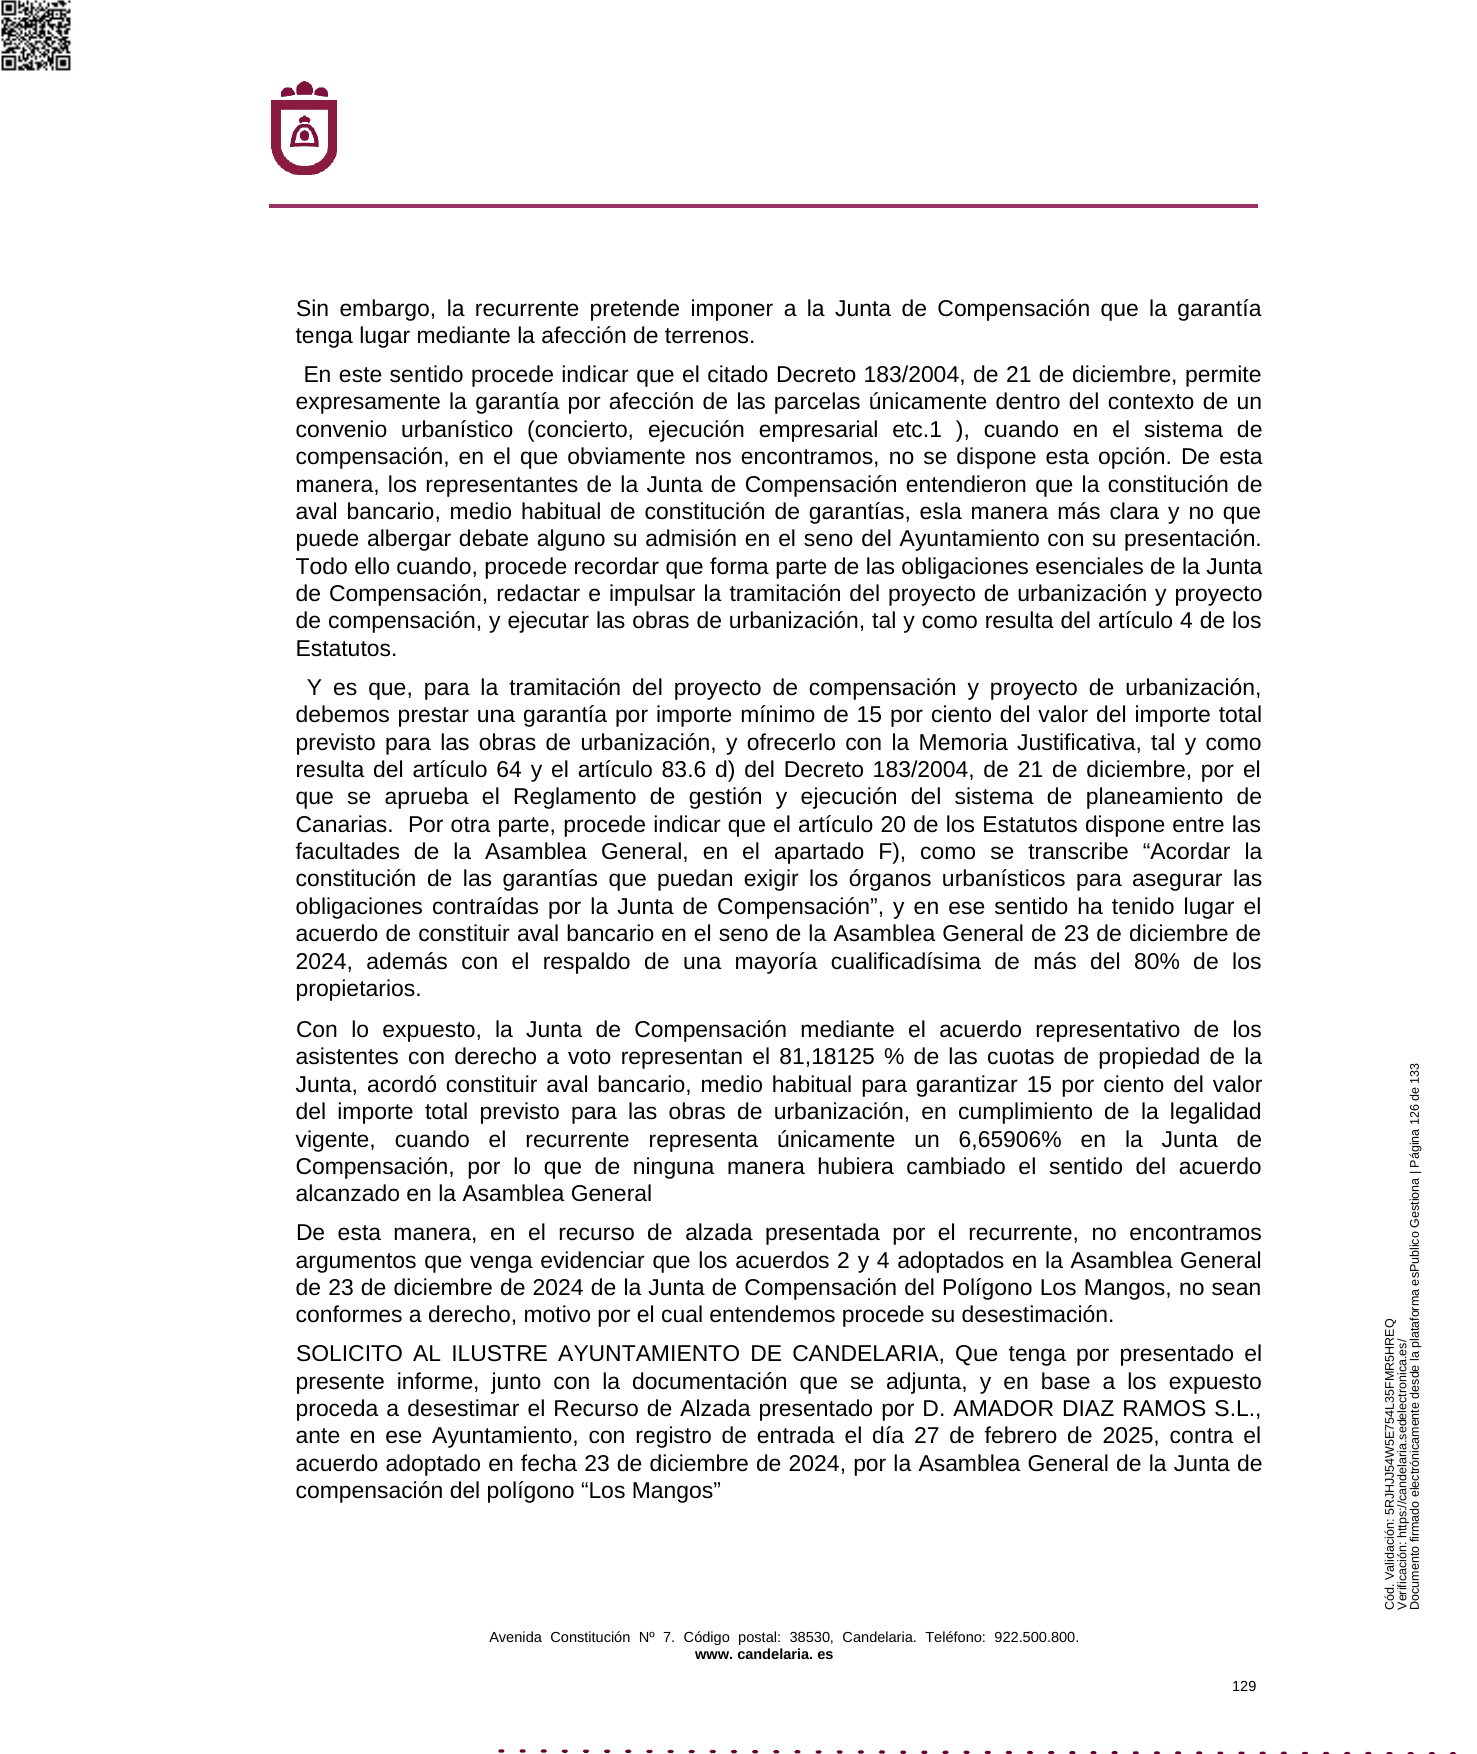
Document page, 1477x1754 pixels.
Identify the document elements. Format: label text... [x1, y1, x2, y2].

text De esta manera, en el recurso de alzada presentada por el recurrente, no encontramos argumentos que venga evidenciar que los acuerdos 2 y 4 adoptados en la Asamblea General de 23 de diciembre de 2024 de la Junta de Compensación del Polígono Los Mangos, no sean conformes a derecho, motivo por el cual entendemos procede su desestimación. [295, 1219, 1263, 1328]
text En este sentido procede indicar que el citado Decreto 183/2004, de 21 de diciembre, permite expresamente la garantía por afección de las parcelas únicamente dentro del contexto de un convenio urbanístico (concierto, ejecución empresarial etc.1 ), cuando en el sistema de compensación, en el que obviamente nos encontramos, no se dispone esta opción. De esta manera, los representantes de la Junta de Compensación entendieron que la constitución de aval bancario, medio habitual de constitución de garantías, esla manera más clara y no que puede albergar debate alguno su admisión en el seno del Ayuntamiento con su presentación. Todo ello cuando, procede recordar que forma parte de las obligaciones esenciales de la Junta de Compensación, redactar e impulsar la tramitación del proyecto de urbanización y proyecto de compensación, y ejecutar las obras de urbanización, tal y como resulta del artículo 4 de los Estatutos. [295, 361, 1263, 661]
text SOLICITO AL ILUSTRE AYUNTAMIENTO DE CANDELARIA, Que tenga por presentado el presente informe, junto con la documentación que se adjunta, y en base a los expuesto proceda a desestimar el Recurso de Alzada presentado por D. AMADOR DIAZ RAMOS S.L., ante en ese Ayuntamiento, con registro de entrada el día 27 de febrero de 2025, contra el acuerdo adoptado en fecha 23 de diciembre de 2024, por la Asamblea General de la Junta de compensación del polígono “Los Mangos” [295, 1340, 1263, 1503]
text Sin embargo, la recurrente pretende imponer a la Junta de Compensación que la garantía tenga lugar mediante la afección de terrenos. [295, 294, 1263, 348]
text Y es que, para la tramitación del proyecto de compensación y proyecto de urbanización, debemos prestar una garantía por importe mínimo de 15 por ciento del valor del importe total previsto para las obras de urbanización, y ofrecerlo con la Memoria Justificativa, tal y como resulta del artículo 64 y el artículo 83.6 d) del Decreto 183/2004, de 21 de diciembre, por el que se aprueba el Reglamento de gestión y ejecución del sistema de planeamiento de Canarias. Por otra parte, procede indicar que el artículo 20 de los Estatutos dispone entre las facultades de la Asamblea General, en el apartado F), como se transcribe “Acordar la constitución de las garantías que puedan exigir los órganos urbanísticos para asegurar las obligaciones contraídas por la Junta de Compensación”, y en ese sentido ha tenido lugar el acuerdo de constituir aval bancario en el seno de la Asamblea General de 23 de diciembre de 2024, además con el respaldo de una mayoría cualificadísima de más del 80% de los propietarios. [295, 674, 1263, 1001]
text Con lo expuesto, la Junta de Compensación mediante el acuerdo representativo de los asistentes con derecho a voto representan el 81,18125 % de las cuotas de propiedad de la Junta, acordó constituir aval bancario, medio habitual para garantizar 15 por ciento del valor del importe total previsto para las obras de urbanización, en cumplimiento de la legalidad vigente, cuando el recurrente representa únicamente un 6,65906% en la Junta de Compensación, por lo que de ninguna manera hubiera cambiado el sentido del acuerdo alcanzado en la Asamblea General [295, 1016, 1263, 1207]
